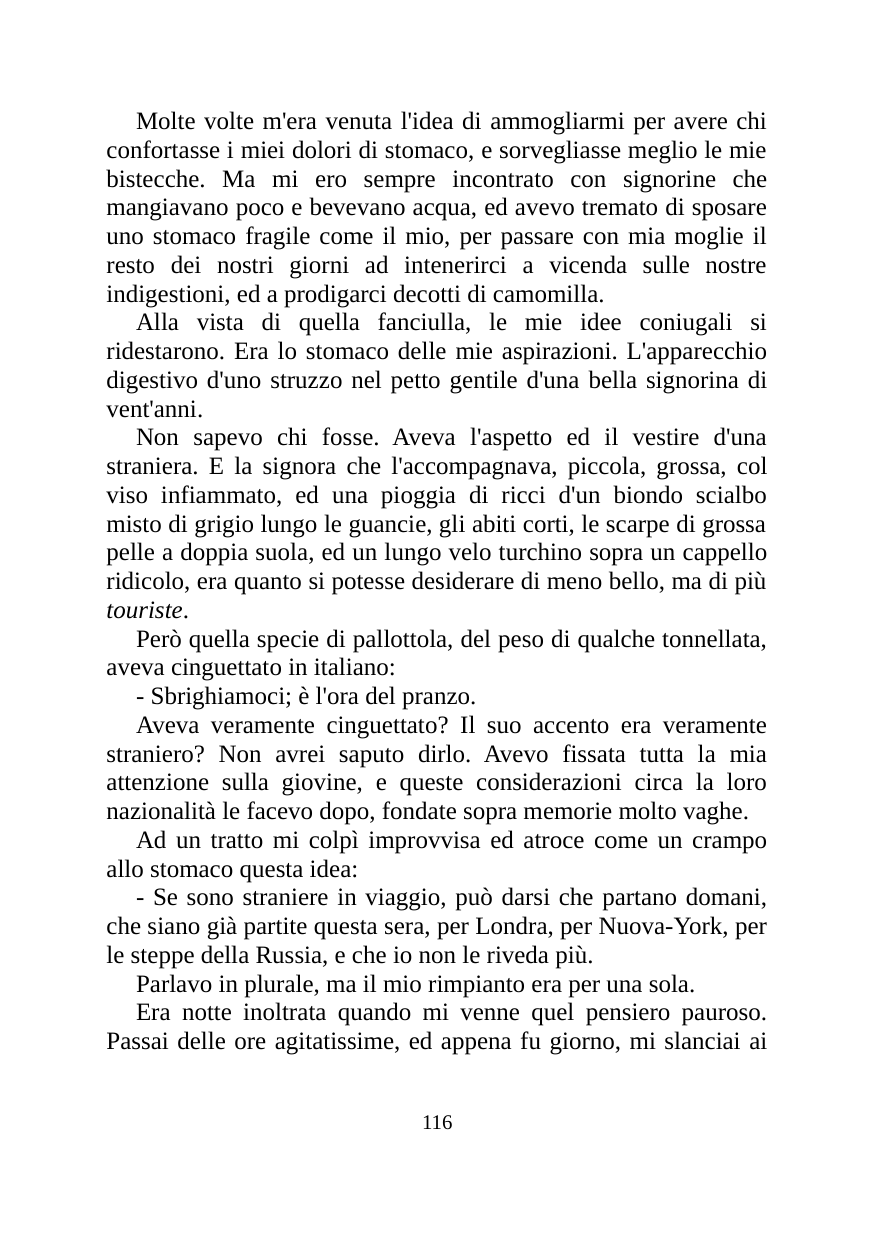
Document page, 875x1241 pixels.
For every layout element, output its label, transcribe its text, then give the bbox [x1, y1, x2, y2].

text - Sbrighiamoci; è l'ora del pranzo. [106, 681, 768, 710]
text Aveva veramente cinguettato? Il suo accento era veramente straniero? Non avrei saputo dirlo. Avevo fissata tutta la mia attenzione sulla giovine, e queste considerazioni circa la loro nazionalità le facevo dopo, fondate sopra memorie molto vaghe. [106, 710, 768, 825]
text Non sapevo chi fosse. Aveva l'aspetto ed il vestire d'una straniera. E la signora che l'accompagnava, piccola, grossa, col viso infiammato, ed una pioggia di ricci d'un biondo scialbo misto di grigio lungo le guancie, gli abiti corti, le scarpe di grossa pelle a doppia suola, ed un lungo velo turchino sopra un cappello ridicolo, era quanto si potesse desiderare di meno bello, ma di più touriste. [106, 422, 768, 624]
text Molte volte m'era venuta l'idea di ammogliarmi per avere chi confortasse i miei dolori di stomaco, e sorvegliasse meglio le mie bistecche. Ma mi ero sempre incontrato con signorine che mangiavano poco e bevevano acqua, ed avevo tremato di sposare uno stomaco fragile come il mio, per passare con mia moglie il resto dei nostri giorni ad intenerirci a vicenda sulle nostre indigestioni, ed a prodigarci decotti di camomilla. [106, 106, 768, 307]
text - Se sono straniere in viaggio, può darsi che partano domani, che siano già partite questa sera, per Londra, per Nuova-York, per le steppe della Russia, e che io non le riveda più. [106, 882, 768, 969]
text Alla vista di quella fanciulla, le mie idee coniugali si ridestarono. Era lo stomaco delle mie aspirazioni. L'apparecchio digestivo d'uno struzzo nel petto gentile d'una bella signorina di vent'anni. [106, 307, 768, 422]
text Però quella specie di pallottola, del peso di qualche tonnellata, aveva cinguettato in italiano: [106, 624, 768, 681]
text Parlavo in plurale, ma il mio rimpianto era per una sola. [106, 969, 768, 997]
text Era notte inoltrata quando mi venne quel pensiero pauroso. Passai delle ore agitatissime, ed appena fu giorno, mi slanciai ai [106, 997, 768, 1055]
text Ad un tratto mi colpì improvvisa ed atroce come un crampo allo stomaco questa idea: [106, 825, 768, 882]
